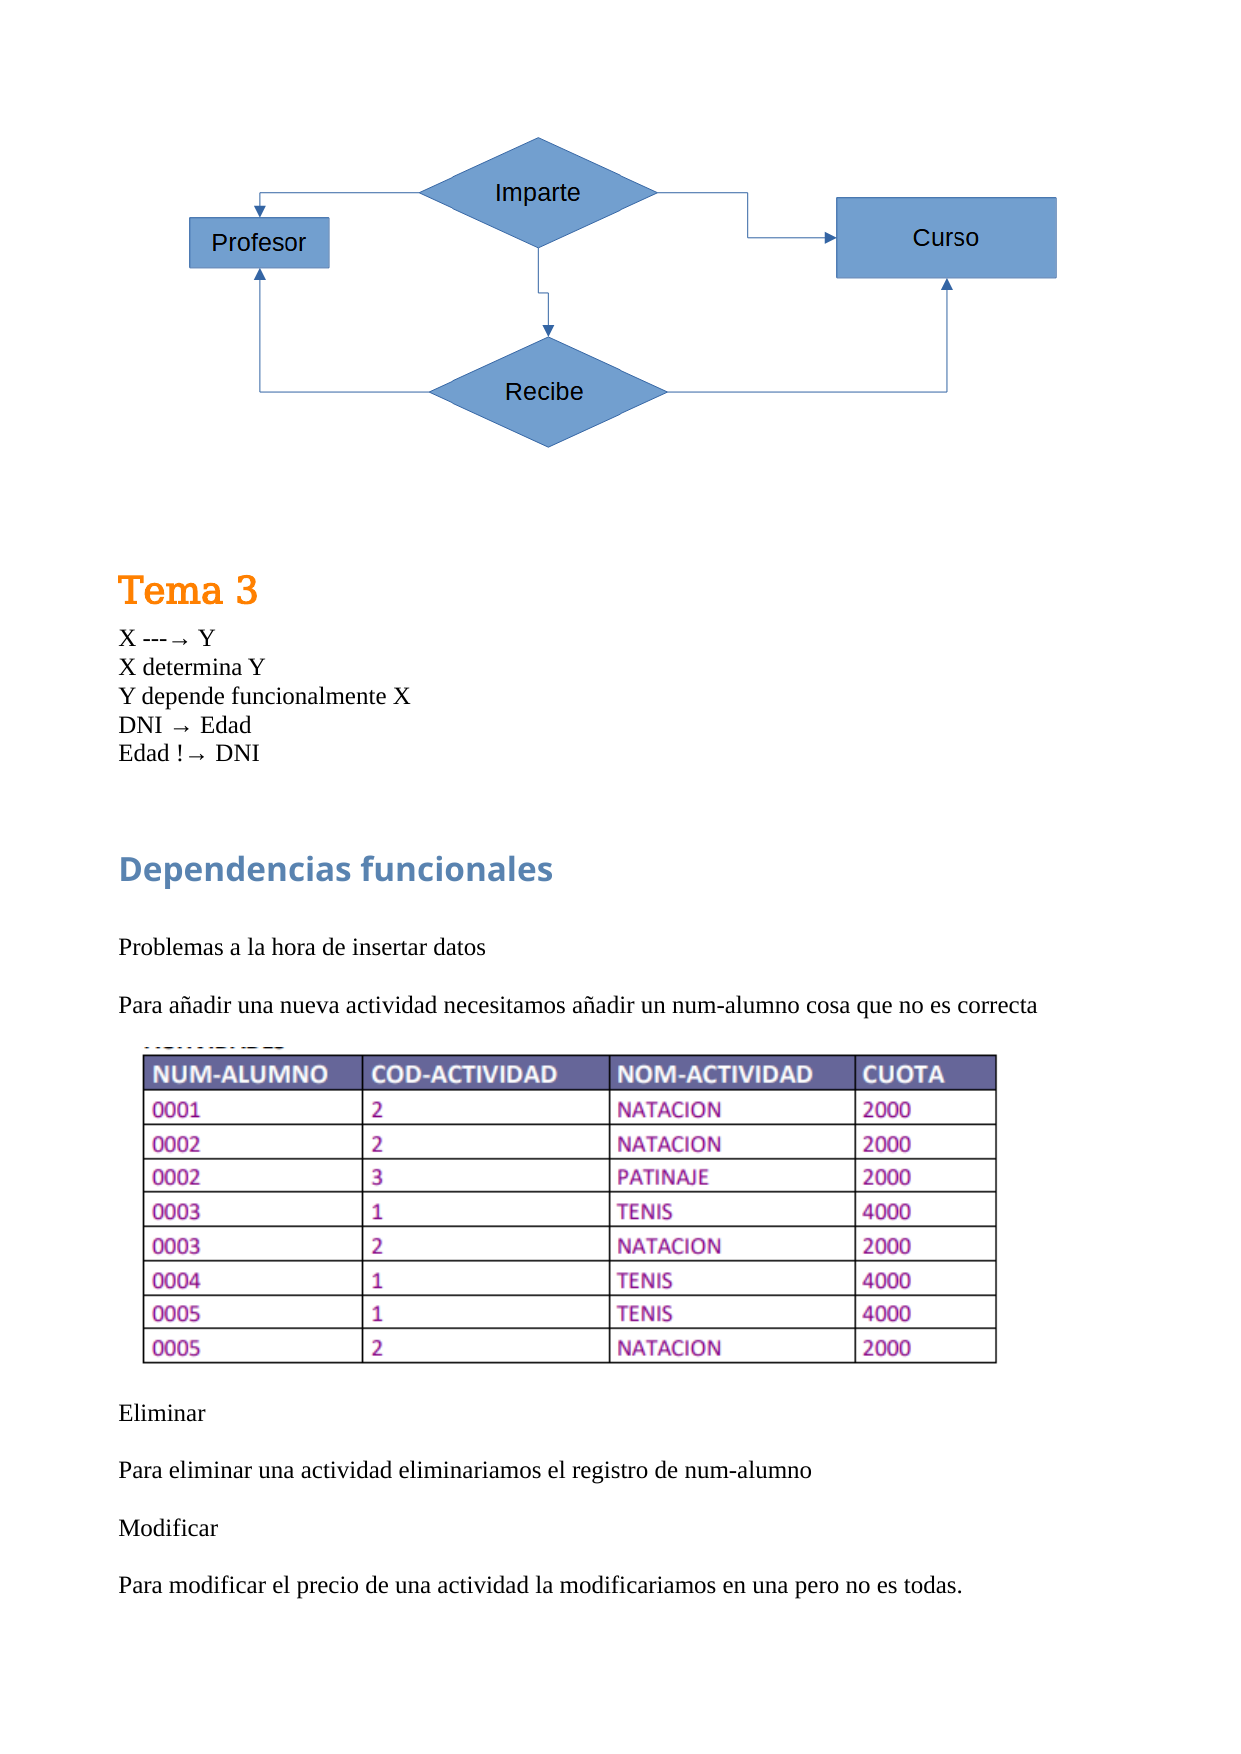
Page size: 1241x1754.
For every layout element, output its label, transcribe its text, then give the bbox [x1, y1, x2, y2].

text Para modificar el precio de una actividad la modificariamos en una pero no es todas. [118, 1570, 1122, 1599]
text DNI → Edad [118, 710, 1122, 738]
picture [118, 1047, 1019, 1370]
text Para añadir una nueva actividad necesitamos añadir un num-alumno cosa que no es correcta [118, 990, 1122, 1018]
text Para eliminar una actividad eliminariamos el registro de num-alumno [118, 1455, 1122, 1484]
text X determina Y [118, 652, 1122, 681]
text Problemas a la hora de insertar datos [118, 932, 1122, 961]
text Modificar [118, 1513, 1122, 1542]
text Y depende funcionalmente X [118, 681, 1122, 710]
text Eliminar [118, 1398, 1122, 1427]
text X ---→ Y [118, 623, 1122, 652]
text Edad !→ DNI [118, 738, 1122, 767]
picture [118, 118, 1123, 484]
subtitle Dependencias funcionales [118, 846, 1122, 891]
subtitle Tema 3 [118, 566, 1122, 611]
